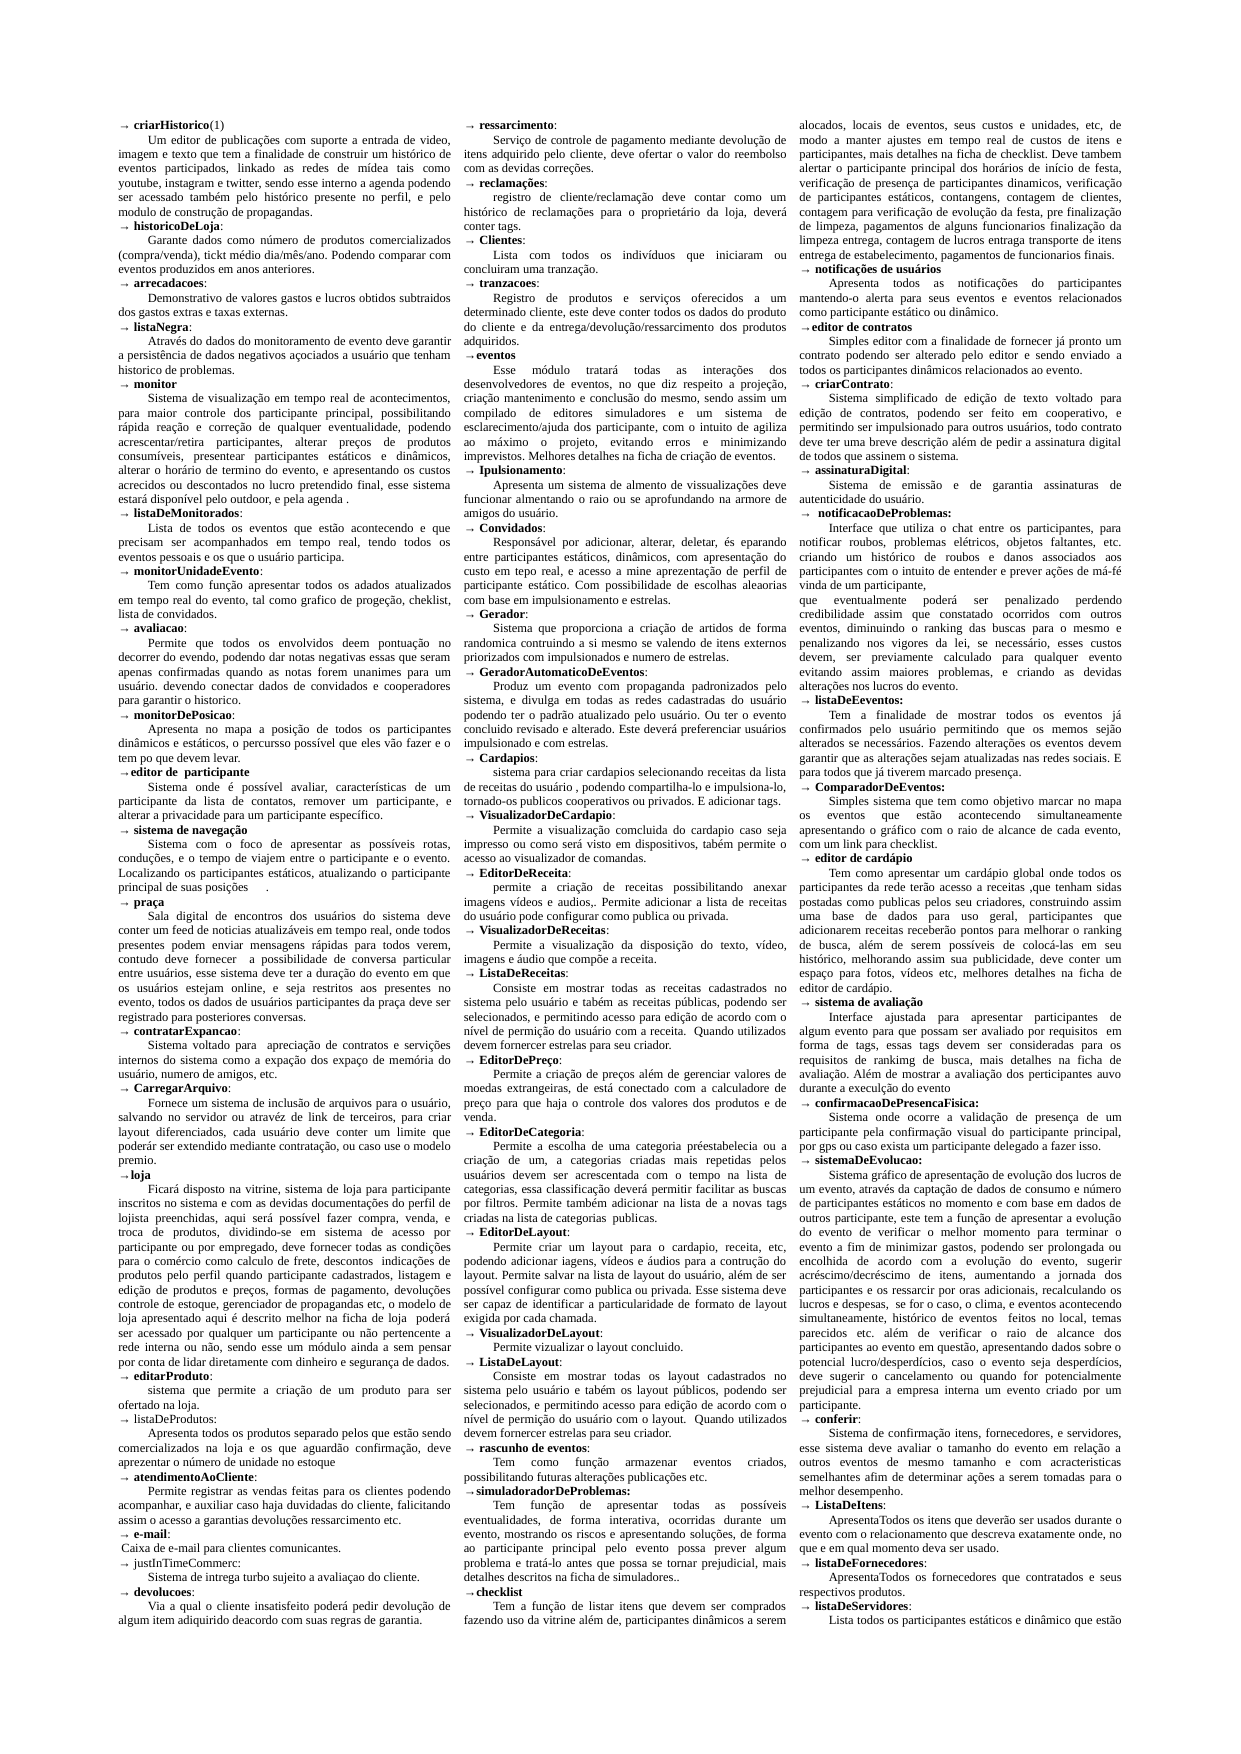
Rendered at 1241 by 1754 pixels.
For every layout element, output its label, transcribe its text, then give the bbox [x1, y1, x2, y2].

text Lista com todos os indivíduos que iniciaram ou concluiram uma tranzação. [463, 247, 787, 276]
text Apresenta no mapa a posição de todos os participantes dinâmicos e estáticos, o percursso possível que eles vão fazer e o tem po que devem levar. [118, 722, 451, 765]
text → VisualizadorDeLayout: [463, 1326, 787, 1340]
text → ComparadorDeEventos: [799, 779, 1122, 794]
text → assinaturaDigital: [799, 463, 1122, 477]
text Tem função de apresentar todas as possíveis eventualidades, de forma interativa, ocorridas durante um evento, mostrando os riscos e apresentando soluções, de forma ao participante principal pelo evento possa prever algum problema e tratá-lo antes que possa se tornar prejudicial, mais detalhes descritos na ficha de simuladores.. [463, 1498, 787, 1584]
text Consiste em mostrar todas os layout cadastrados no sistema pelo usuário e tabém os layout públicos, podendo ser selecionados, e permitindo acesso para edição de acordo com o nível de permição do usuário com o layout. Quando utilizados devem fornercer estrelas para seu criador. [463, 1369, 787, 1441]
text sistema que permite a criação de um produto para ser ofertado na loja. [118, 1383, 451, 1412]
text Sistema que proporciona a criação de artidos de forma randomica contruindo a si mesmo se valendo de itens externos priorizados com impulsionados e numero de estrelas. [463, 621, 787, 664]
text Tem como função apresentar todos os adados atualizados em tempo real do evento, tal como grafico de progeção, cheklist, lista de convidados. [118, 578, 451, 621]
text → sistemaDeEvolucao: [799, 1153, 1122, 1167]
text → VisualizadorDeReceitas: [463, 923, 787, 937]
text Responsável por adicionar, alterar, deletar, és eparando entre participantes estáticos, dinâmicos, com apresentação do custo em tepo real, e acesso a mine aprezentação de perfil de participante estático. Com possibilidade de escolhas aleaorias com base em impulsionamento e estrelas. [463, 535, 787, 607]
text → ListaDeReceitas: [463, 966, 787, 981]
text → listaDeEeventos: [799, 693, 1122, 707]
text Simples sistema que tem como objetivo marcar no mapa os eventos que estão acontecendo simultaneamente apresentando o gráfico com o raio de alcance de cada evento, com um link para checklist. [799, 794, 1122, 851]
text → ListaDeLayout: [463, 1354, 787, 1369]
text Simples editor com a finalidade de fornecer já pronto um contrato podendo ser alterado pelo editor e sendo enviado a todos os participantes dinâmicos relacionados ao evento. [799, 334, 1122, 377]
text → listaDeProdutos: [118, 1412, 451, 1426]
text Sistema de emissão e de garantia assinaturas de autenticidade do usuário. [799, 477, 1122, 506]
text → ListaDeItens: [799, 1498, 1122, 1512]
text Através do dados do monitoramento de evento deve garantir a persistência de dados negativos açociados a usuário que tenham historico de problemas. [118, 334, 451, 377]
text Interface que utiliza o chat entre os participantes, para notificar roubos, problemas elétricos, objetos faltantes, etc. criando um histórico de roubos e danos associados aos participantes com o intuito de entender e prever ações de má-fé vinda de um participante, [799, 521, 1122, 592]
text Consiste em mostrar todas as receitas cadastrados no sistema pelo usuário e tabém as receitas públicas, podendo ser selecionados, e permitindo acesso para edição de acordo com o nível de permição do usuário com a receita. Quando utilizados devem fornercer estrelas para seu criador. [463, 981, 787, 1052]
text Sistema de intrega turbo sujeito a avaliaçao do cliente. [118, 1570, 451, 1584]
text → criarHistorico(1) [118, 118, 451, 132]
text Permite vizualizar o layout concluido. [463, 1340, 787, 1354]
text → justInTimeCommerc: [118, 1556, 451, 1570]
text → VisualizadorDeCardapio: [463, 808, 787, 822]
text Sistema onde é possível avaliar, características de um participante da lista de contatos, remover um participante, e alterar a privacidade para um participante específico. [118, 779, 451, 822]
text → Ipulsionamento: [463, 463, 787, 477]
text Lista todos os participantes estáticos e dinâmico que estão [799, 1613, 1122, 1627]
text → EditorDeReceita: [463, 866, 787, 880]
text → contratarExpancao: [118, 1024, 451, 1038]
text Interface ajustada para apresentar participantes de algum evento para que possam ser avaliado por requisitos em forma de tags, essas tags devem ser consideradas para os requisitos de rankimg de busca, mais detalhes na ficha de avaliação. Além de mostrar a avaliação dos perticipantes auvo durante a execulção do evento [799, 1009, 1122, 1096]
text sistema para criar cardapios selecionando receitas da lista de receitas do usuário , podendo compartilha-lo e impulsiona-lo, tornado-os publicos cooperativos ou privados. E adicionar tags. [463, 765, 787, 808]
text Sistema gráfico de apresentação de evolução dos lucros de um evento, através da captação de dados de consumo e número de participantes estáticos no momento e com base em dados de outros participante, este tem a função de apresentar a evolução do evento de verificar o melhor momento para terminar o evento a fim de minimizar gastos, podendo ser prolongada ou encolhida de acordo com a evolução do evento, sugerir acréscimo/decréscimo de itens, aumentando a jornada dos participantes e os ressarcir por oras adicionais, recalculando os lucros e despesas, se for o caso, o clima, e eventos acontecendo simultaneamente, histórico de eventos feitos no local, temas parecidos etc. além de verificar o raio de alcance dos participantes ao evento em questão, apresentando dados sobre o potencial lucro/desperdícios, caso o evento seja desperdícios, deve sugerir o cancelamento ou quando for potencialmente prejudicial para a empresa interna um evento criado por um participante. [799, 1167, 1122, 1412]
text Permite registrar as vendas feitas para os clientes podendo acompanhar, e auxiliar caso haja duvidadas do cliente, falicitando assim o acesso a garantias devoluções ressarcimento etc. [118, 1484, 451, 1527]
text → listaDeServidores: [799, 1599, 1122, 1613]
text → arrecadacoes: [118, 276, 451, 291]
text Produz um evento com propaganda padronizados pelo sistema, e divulga em todas as redes cadastradas do usuário podendo ter o padrão atualizado pelo usuário. Ou ter o evento concluido revisado e alterado. Este deverá preferenciar usuários impulsionado e com estrelas. [463, 679, 787, 751]
text → monitorUnidadeEvento: [118, 564, 451, 578]
text Esse módulo tratará todas as interações dos desenvolvedores de eventos, no que diz respeito a projeção, criação mantenimento e conclusão do mesmo, sendo assim um compilado de editores simuladores e um sistema de esclarecimento/ajuda dos participante, com o intuito de agiliza ao máximo o projeto, evitando erros e minimizando imprevistos. Melhores detalhes na ficha de criação de eventos. [463, 362, 787, 463]
text → e-mail: [118, 1527, 451, 1541]
text Garante dados como número de produtos comercializados (compra/venda), tickt médio dia/mês/ano. Podendo comparar com eventos produzidos em anos anteriores. [118, 233, 451, 276]
text → notificações de usuários [799, 262, 1122, 276]
text → ressarcimento: [463, 118, 787, 132]
text Sala digital de encontros dos usuários do sistema deve conter um feed de noticias atualizáveis em tempo real, onde todos presentes podem enviar mensagens rápidas para todos verem, contudo deve fornecer a possibilidade de conversa particular entre usuários, esse sistema deve ter a duração do evento em que os usuários estejam online, e seja restritos aos presentes no evento, todos os dados de usuários participantes da praça deve ser registrado para posteriores conversas. [118, 909, 451, 1024]
text → sistema de navegação [118, 822, 451, 837]
text → editor de cardápio [799, 851, 1122, 866]
text → avaliacao: [118, 621, 451, 636]
text Sistema voltado para apreciação de contratos e servições internos do sistema como a expação dos expaço de memória do usuário, numero de amigos, etc. [118, 1038, 451, 1081]
text → historicoDeLoja: [118, 219, 451, 233]
text Permite criar um layout para o cardapio, receita, etc, podendo adicionar iagens, vídeos e áudios para a contrução do layout. Permite salvar na lista de layout do usuário, além de ser possível configurar como publica ou privada. Esse sistema deve ser capaz de identificar a particularidade de formato de layout exigida por cada chamada. [463, 1239, 787, 1326]
text → editarProduto: [118, 1369, 451, 1383]
text → listaDeMonitorados: [118, 506, 451, 521]
text → listaNegra: [118, 319, 451, 334]
text Tem a função de listar itens que devem ser comprados fazendo uso da vitrine além de, participantes dinâmicos a serem [463, 1599, 787, 1627]
text Permite que todos os envolvidos deem pontuação no decorrer do evendo, podendo dar notas negativas essas que seram apenas confirmadas quando as notas forem unanimes para um usuário. devendo conectar dados de convidados e cooperadores para garantir o historico. [118, 636, 451, 707]
text → reclamações: [463, 176, 787, 190]
text → confirmacaoDePresencaFisica: [799, 1096, 1122, 1110]
text →loja [118, 1167, 451, 1182]
text Permite a escolha de uma categoria préestabelecia ou a criação de um, a categorias criadas mais repetidas pelos usuários devem ser acrescentada com o tempo na lista de categorias, essa classificação deverá permitir facilitar as buscas por filtros. Permite também adicionar na lista de a novas tags criadas na lista de categorias publicas. [463, 1139, 787, 1225]
text Sistema de visualização em tempo real de acontecimentos, para maior controle dos participante principal, possibilitando rápida reação e correção de qualquer eventualidade, podendo acrescentar/retira participantes, alterar preços de produtos consumíveis, presentear participantes estáticos e dinâmicos, alterar o horário de termino do evento, e apresentando os custos acrecidos ou descontados no lucro pretendido final, esse sistema estará disponível pelo outdoor, e pela agenda . [118, 391, 451, 506]
text Sistema onde ocorre a validação de presença de um participante pela confirmação visual do participante principal, por gps ou caso exista um participante delegado a fazer isso. [799, 1110, 1122, 1153]
text → rascunho de eventos: [463, 1441, 787, 1455]
text Tem como função armazenar eventos criados, possibilitando futuras alterações publicações etc. [463, 1455, 787, 1484]
text Via a qual o cliente insatisfeito poderá pedir devolução de algum item adiquirido deacordo com suas regras de garantia. [118, 1599, 451, 1627]
text Lista de todos os eventos que estão acontecendo e que precisam ser acompanhados em tempo real, tendo todos os eventos pessoais e os que o usuário participa. [118, 521, 451, 564]
text →simuladoradorDeProblemas: [463, 1484, 787, 1498]
text que eventualmente poderá ser penalizado perdendo credibilidade assim que constatado ocorridos com outros eventos, diminuindo o ranking das buscas para o mesmo e penalizando nos vigores da lei, se necessário, esses custos devem, ser previamente calculado para qualquer evento evitando assim maiores problemas, e criando as devidas alterações nos lucros do evento. [799, 592, 1122, 693]
text → Gerador: [463, 607, 787, 621]
text → GeradorAutomaticoDeEventos: [463, 664, 787, 679]
text Ficará disposto na vitrine, sistema de loja para participante inscritos no sistema e com as devidas documentações do perfil de lojista preenchidas, aqui será possível fazer compra, venda, e troca de produtos, dividindo-se em sistema de acesso por participante ou por empregado, deve fornecer todas as condições para o comércio como calculo de frete, descontos indicações de produtos pelo perfil quando participante cadastrados, listagem e edição de produtos e preços, formas de pagamento, devoluções controle de estoque, gerenciador de propagandas etc, o modelo de loja apresentado aqui é descrito melhor na ficha de loja poderá ser acessado por qualquer um participante ou não pertencente a rede interna ou não, sendo esse um módulo ainda a sem pensar por conta de lidar diretamente com dinheiro e segurança de dados. [118, 1182, 451, 1369]
text → tranzacoes: [463, 276, 787, 291]
text ApresentaTodos os itens que deverão ser usados durante o evento com o relacionamento que descreva exatamente onde, no que e em qual momento deva ser usado. [799, 1512, 1122, 1556]
text → EditorDePreço: [463, 1052, 787, 1067]
text → Clientes: [463, 233, 787, 247]
text → CarregarArquivo: [118, 1081, 451, 1096]
text → atendimentoAoCliente: [118, 1469, 451, 1484]
text → criarContrato: [799, 377, 1122, 391]
text Permite a visualização comcluida do cardapio caso seja impresso ou como será visto em dispositivos, tabém permite o acesso ao visualizador de comandas. [463, 822, 787, 866]
text alocados, locais de eventos, seus custos e unidades, etc, de modo a manter ajustes em tempo real de custos de itens e participantes, mais detalhes na ficha de checklist. Deve tambem alertar o participante principal dos horários de início de festa, verificação de presença de participantes dinamicos, verificação de participantes estáticos, contangens, contagem de clientes, contagem para verificação de evolução da festa, pre finalização de limpeza, pagamentos de alguns funcionarios finalização da limpeza entrega, contagem de lucros entraga transporte de itens entrega de estabelecimento, pagamentos de funcionarios finais. [799, 118, 1122, 262]
text Permite a visualização da disposição do texto, vídeo, imagens e áudio que compõe a receita. [463, 937, 787, 966]
text →editor de participante [118, 765, 451, 779]
text → sistema de avaliação [799, 995, 1122, 1009]
text Sistema de confirmação itens, fornecedores, e servidores, esse sistema deve avaliar o tamanho do evento em relação a outros eventos de mesmo tamanho e com acracteristicas semelhantes afim de determinar ações a serem tomadas para o melhor desempenho. [799, 1426, 1122, 1498]
text Sistema simplificado de edição de texto voltado para edição de contratos, podendo ser feito em cooperativo, e permitindo ser impulsionado para outros usuários, todo contrato deve ter uma breve descrição além de pedir a assinatura digital de todos que assinem o sistema. [799, 391, 1122, 463]
text → monitorDePosicao: [118, 707, 451, 722]
text Fornece um sistema de inclusão de arquivos para o usuário, salvando no servidor ou atravéz de link de terceiros, para criar layout diferenciados, cada usuário deve conter um limite que poderár ser extendido mediante contratação, ou caso use o modelo premio. [118, 1096, 451, 1167]
text Apresenta todos as notificações do participantes mantendo-o alerta para seus eventos e eventos relacionados como participante estático ou dinâmico. [799, 276, 1122, 319]
text Registro de produtos e serviços oferecidos a um determinado cliente, este deve conter todos os dados do produto do cliente e da entrega/devolução/ressarcimento dos produtos adquiridos. [463, 291, 787, 348]
text Demonstrativo de valores gastos e lucros obtidos subtraidos dos gastos extras e taxas externas. [118, 291, 451, 319]
text registro de cliente/reclamação deve contar como um histórico de reclamações para o proprietário da loja, deverá conter tags. [463, 190, 787, 233]
text Serviço de controle de pagamento mediante devolução de itens adquirido pelo cliente, deve ofertar o valor do reembolso com as devidas correções. [463, 132, 787, 176]
text →editor de contratos [799, 319, 1122, 334]
text → praça [118, 894, 451, 909]
text ApresentaTodos os fornecedores que contratados e seus respectivos produtos. [799, 1570, 1122, 1599]
text → notificacaoDeProblemas: [799, 506, 1122, 521]
text Caixa de e-mail para clientes comunicantes. [118, 1541, 451, 1556]
text Apresenta um sistema de almento de vissualizações deve funcionar almentando o raio ou se aprofundando na armore de amigos do usuário. [463, 477, 787, 521]
text Permite a criação de preços além de gerenciar valores de moedas extrangeiras, de está conectado com a calculadore de preço para que haja o controle dos valores dos produtos e de venda. [463, 1067, 787, 1124]
text → conferir: [799, 1412, 1122, 1426]
text Um editor de publicações com suporte a entrada de video, imagem e texto que tem a finalidade de construir um histórico de eventos participados, linkado as redes de mídea tais como youtube, instagram e twitter, sendo esse interno a agenda podendo ser acessado também pelo histórico presente no perfil, e pelo modulo de construção de propagandas. [118, 132, 451, 219]
text → EditorDeLayout: [463, 1225, 787, 1239]
text → monitor [118, 377, 451, 391]
text →checklist [463, 1584, 787, 1599]
text → EditorDeCategoria: [463, 1124, 787, 1139]
text → Cardapios: [463, 751, 787, 765]
text Sistema com o foco de apresentar as possíveis rotas, conduções, e o tempo de viajem entre o participante e o evento. Localizando os participantes estáticos, atualizando o participante principal de suas posições . [118, 837, 451, 894]
text →eventos [463, 348, 787, 362]
text Apresenta todos os produtos separado pelos que estão sendo comercializados na loja e os que aguardão confirmação, deve aprezentar o número de unidade no estoque [118, 1426, 451, 1469]
text Tem a finalidade de mostrar todos os eventos já confirmados pelo usuário permitindo que os memos sejão alterados se necessários. Fazendo alterações os eventos devem garantir que as alterações sejam atualizadas nas redes sociais. E para todos que já tiverem marcado presença. [799, 707, 1122, 779]
text → devolucoes: [118, 1584, 451, 1599]
text permite a criação de receitas possibilitando anexar imagens vídeos e audios,. Permite adicionar a lista de receitas do usuário pode configurar como publica ou privada. [463, 880, 787, 923]
text Tem como apresentar um cardápio global onde todos os participantes da rede terão acesso a receitas ,que tenham sidas postadas como publicas pelos seu criadores, construindo assim uma base de dados para uso geral, participantes que adicionarem receitas receberão pontos para melhorar o ranking de busca, além de serem possíveis de colocá-las em seu histórico, melhorando assim sua publicidade, deve conter um espaço para fotos, vídeos etc, melhores detalhes na ficha de editor de cardápio. [799, 866, 1122, 995]
text → listaDeFornecedores: [799, 1556, 1122, 1570]
text → Convidados: [463, 521, 787, 535]
